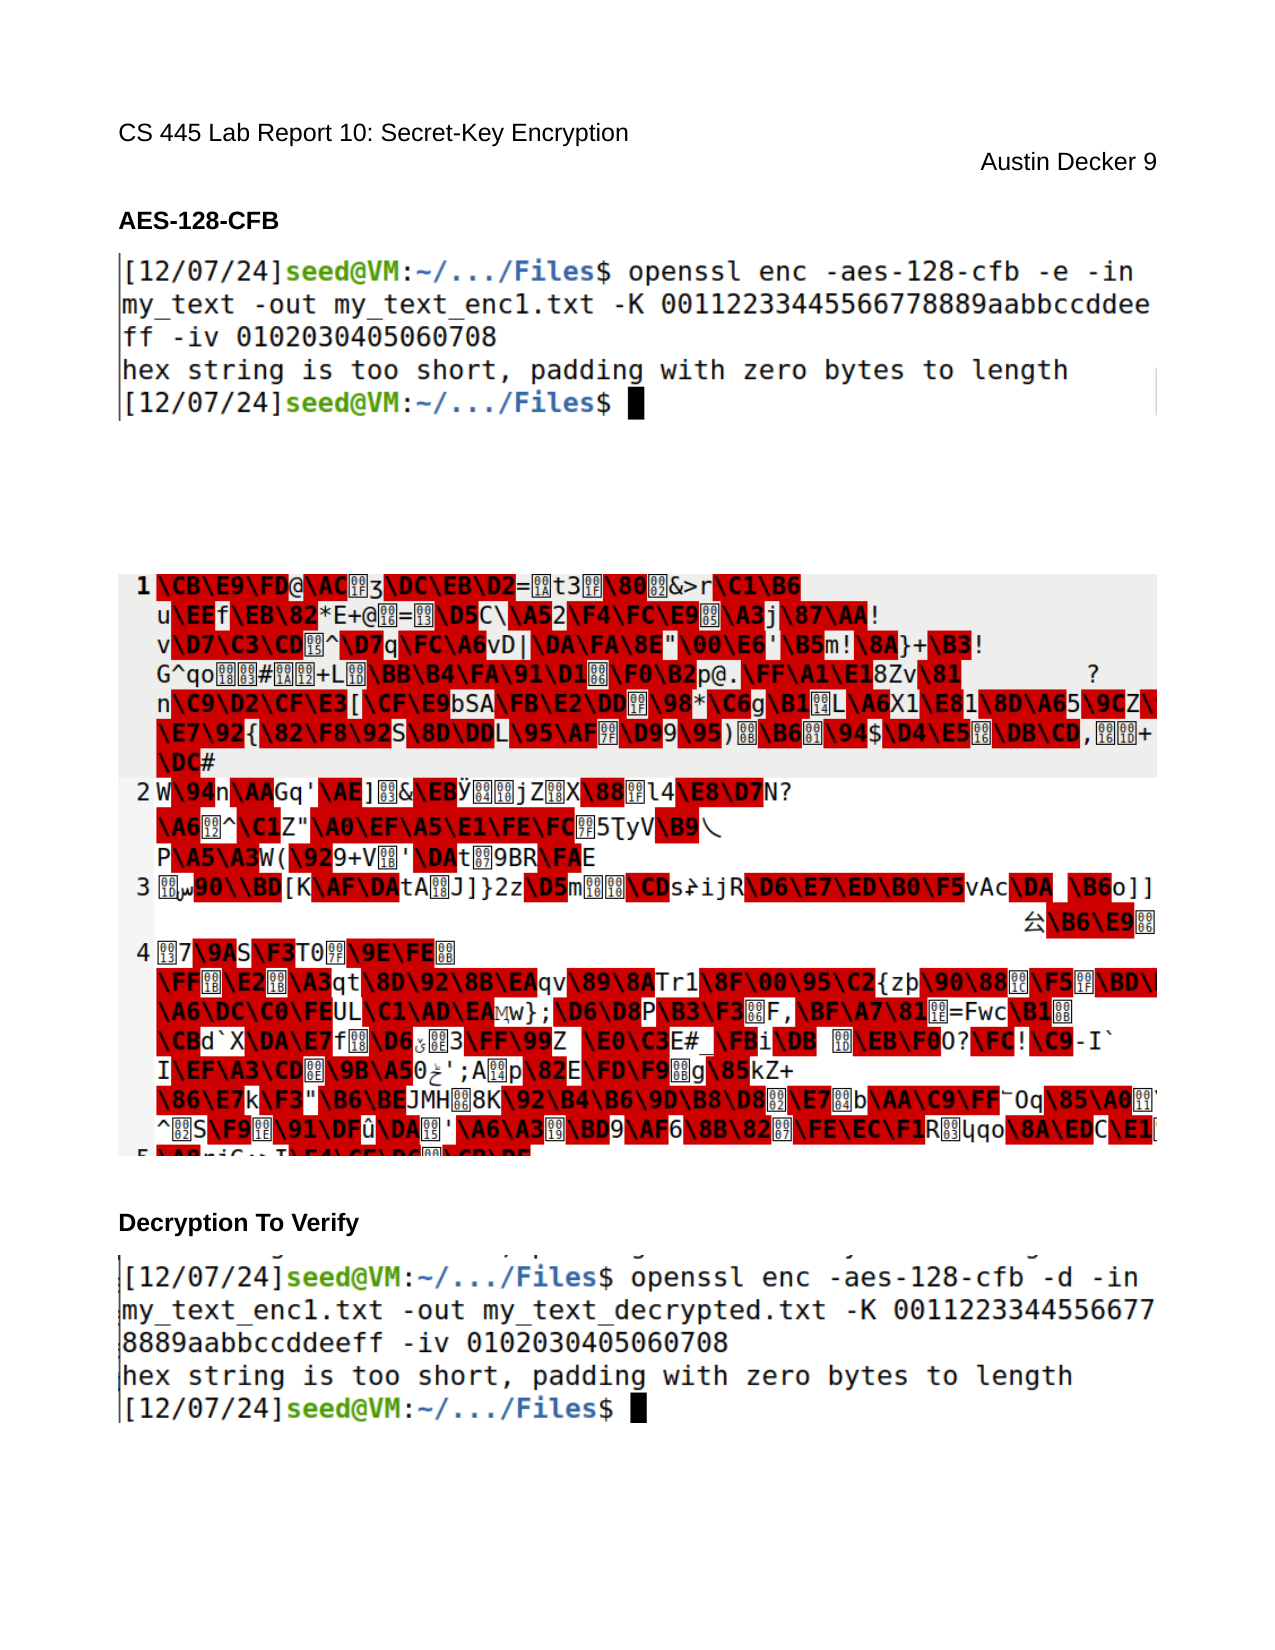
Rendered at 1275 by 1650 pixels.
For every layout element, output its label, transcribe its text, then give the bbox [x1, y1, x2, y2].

picture [118, 253, 1157, 421]
picture [118, 1255, 1157, 1423]
picture [118, 574, 1157, 1156]
text AES-128-CFB [118, 206, 1157, 234]
text Decryption To Verify [118, 1208, 1157, 1236]
